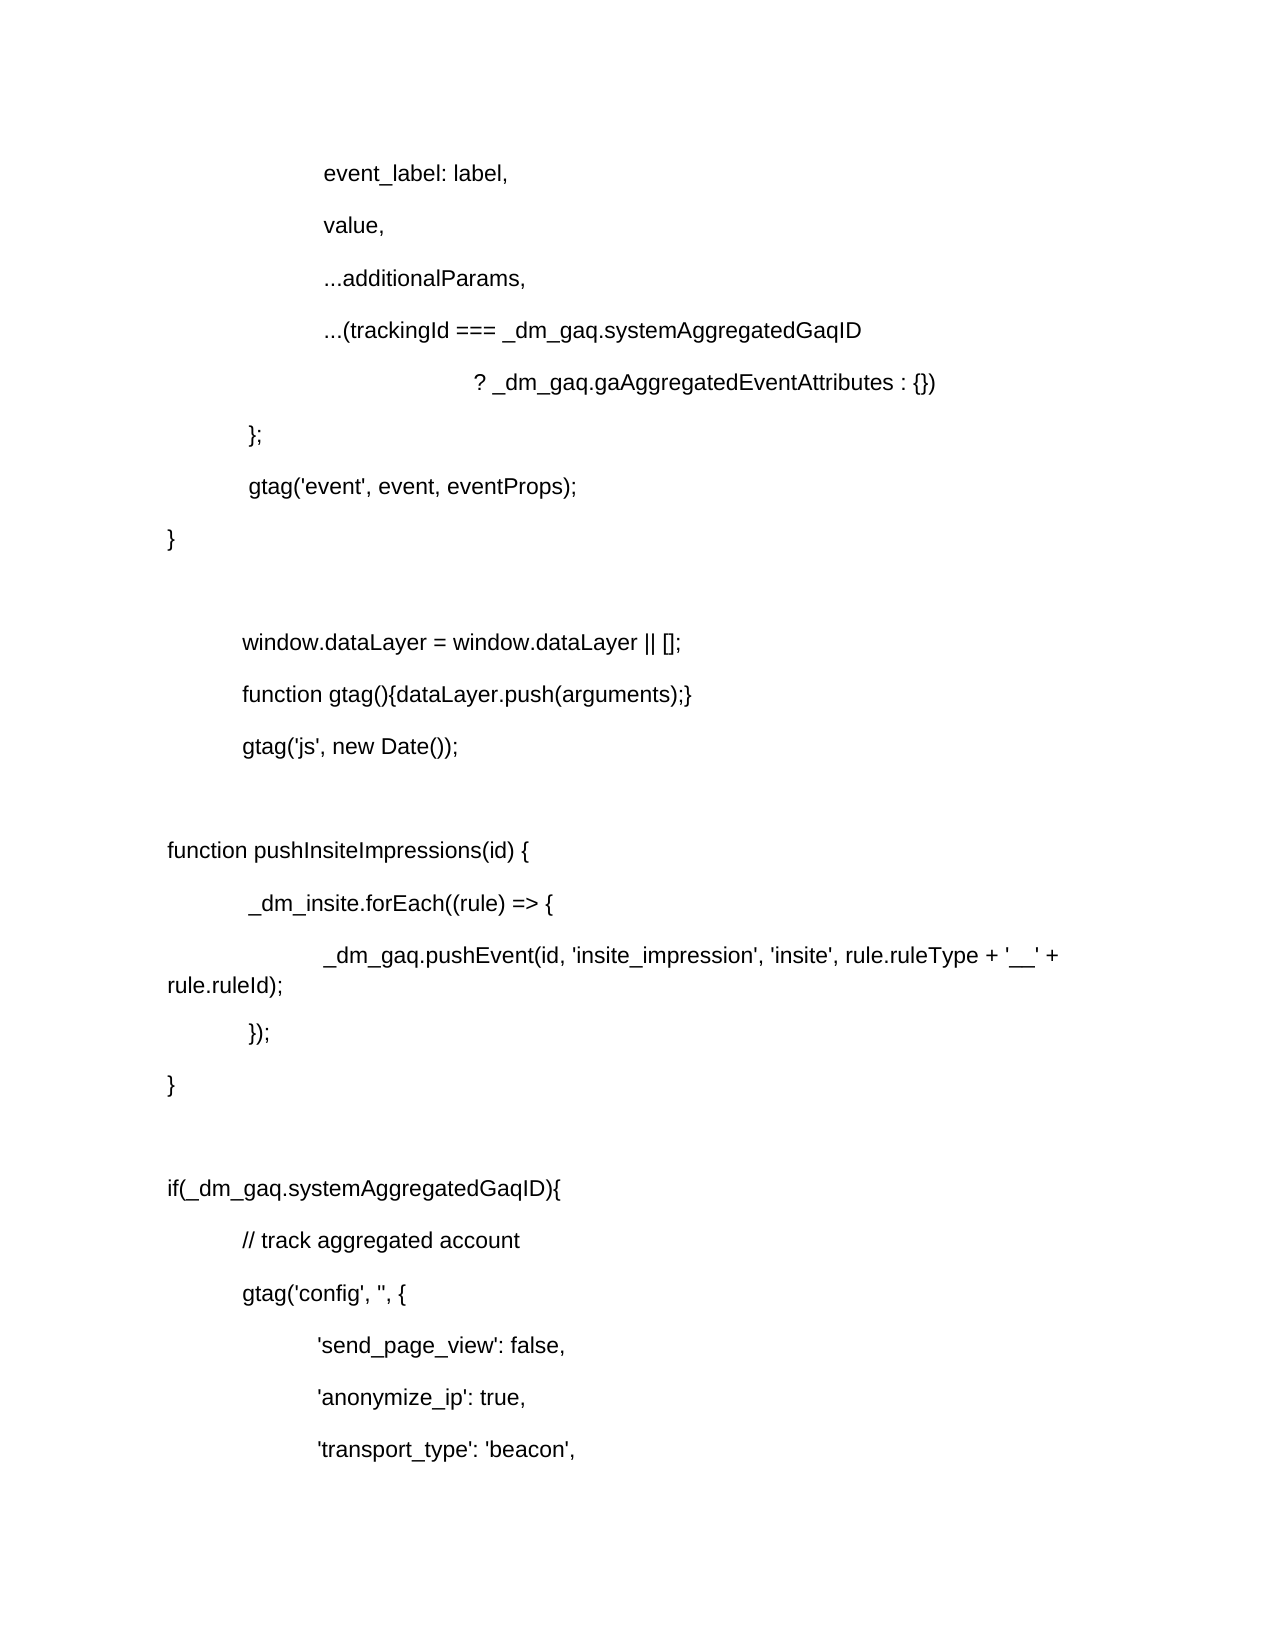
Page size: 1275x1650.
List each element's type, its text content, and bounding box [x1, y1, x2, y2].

table_cell } [157, 515, 1125, 567]
table_cell 'send_page_view': false, [157, 1321, 1125, 1373]
table_cell [150, 1321, 157, 1373]
table_cell function gtag(){dataLayer.push(arguments);} [157, 671, 1125, 723]
table_cell [150, 202, 157, 254]
table_cell } [157, 1061, 1125, 1113]
table_cell [150, 254, 157, 306]
table_cell ...additionalParams, [157, 254, 1125, 306]
table_cell [157, 567, 1125, 619]
table_cell [150, 775, 157, 827]
table_cell [150, 1113, 157, 1165]
table_cell if(_dm_gaq.systemAggregatedGaqID){ [157, 1165, 1125, 1217]
table_cell [150, 671, 157, 723]
table_cell [150, 567, 157, 619]
table_cell [150, 150, 157, 202]
table_cell [150, 1269, 157, 1321]
table_cell [150, 931, 157, 1009]
table_cell [150, 723, 157, 775]
table_cell [150, 1425, 157, 1477]
table_cell event_label: label, [157, 150, 1125, 202]
table_cell _dm_gaq.pushEvent(id, 'insite_impression', 'insite', rule.ruleType + '__' + rule.ruleId); [157, 931, 1125, 1009]
table_cell _dm_insite.forEach((rule) => { [157, 879, 1125, 931]
table_cell [150, 515, 157, 567]
table_cell gtag('js', new Date()); [157, 723, 1125, 775]
table_cell gtag('config', '', { [157, 1269, 1125, 1321]
table_cell // track aggregated account [157, 1217, 1125, 1269]
table_cell function pushInsiteImpressions(id) { [157, 827, 1125, 879]
table_cell ...(trackingId === _dm_gaq.systemAggregatedGaqID [157, 306, 1125, 358]
table_cell [150, 1217, 157, 1269]
table_cell }); [157, 1009, 1125, 1061]
table_cell gtag('event', event, eventProps); [157, 463, 1125, 514]
table_cell [150, 410, 157, 462]
table_cell [150, 879, 157, 931]
table_cell [150, 358, 157, 410]
table_cell [150, 463, 157, 514]
table_cell [150, 1061, 157, 1113]
table_cell [150, 1165, 157, 1217]
table_cell [150, 306, 157, 358]
table_cell window.dataLayer = window.dataLayer || []; [157, 619, 1125, 671]
table_cell [150, 1009, 157, 1061]
table_cell value, [157, 202, 1125, 254]
table_cell }; [157, 410, 1125, 462]
table_cell 'anonymize_ip': true, [157, 1373, 1125, 1425]
table_cell [150, 1373, 157, 1425]
table_cell [150, 619, 157, 671]
table_cell [157, 775, 1125, 827]
table_cell 'transport_type': 'beacon', [157, 1425, 1125, 1477]
table_cell [157, 1113, 1125, 1165]
table_cell [150, 827, 157, 879]
table_cell ? _dm_gaq.gaAggregatedEventAttributes : {}) [157, 358, 1125, 410]
